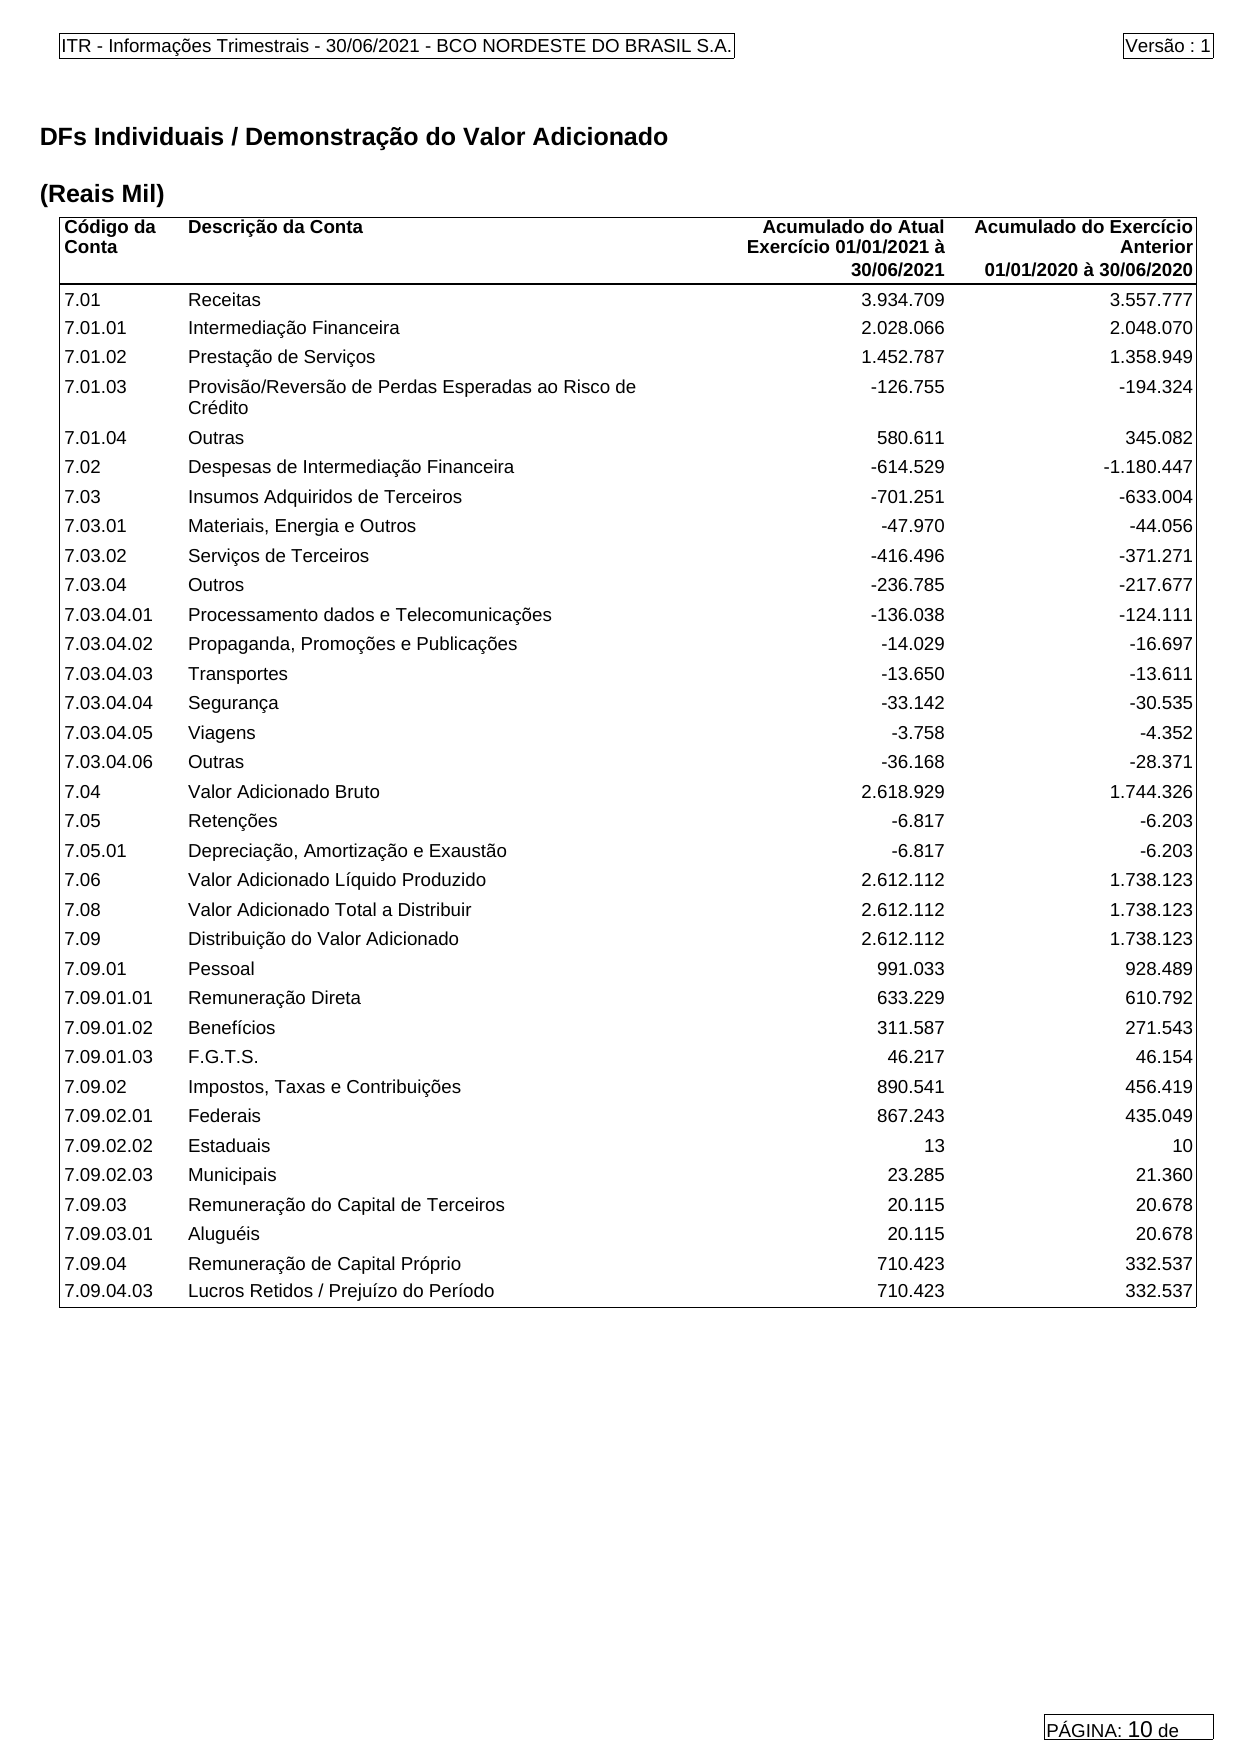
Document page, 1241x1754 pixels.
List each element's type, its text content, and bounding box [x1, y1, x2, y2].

table_cell 890.541 [691, 1072, 959, 1101]
table_cell 01/01/2020 à 30/06/2020 [959, 260, 1196, 283]
table_cell 3.557.777 [959, 285, 1196, 313]
table_cell Valor Adicionado Bruto [172, 777, 691, 806]
table_cell Valor Adicionado Líquido Produzido [172, 865, 691, 895]
table_cell 610.792 [959, 983, 1196, 1013]
table_cell 7.05.01 [60, 836, 172, 865]
table_cell -124.111 [959, 600, 1196, 629]
table_cell Intermediação Financeira [172, 313, 691, 342]
table_cell 710.423 [691, 1249, 959, 1278]
table_cell 7.03.04 [60, 571, 172, 600]
table_cell 7.09.02.03 [60, 1160, 172, 1190]
table_cell 1.738.123 [959, 924, 1196, 954]
table_cell Benefícios [172, 1013, 691, 1042]
table_cell 2.612.112 [691, 865, 959, 895]
table_cell -13.650 [691, 659, 959, 688]
table_cell Receitas [172, 285, 691, 313]
table_cell 7.09.04 [60, 1249, 172, 1278]
table_cell Processamento dados e Telecomunicações [172, 600, 691, 629]
text DFs Individuais / Demonstração do Valor Adicionado (Reais Mil) [39, 122, 694, 208]
table_cell 580.611 [691, 423, 959, 453]
table_cell 2.618.929 [691, 777, 959, 806]
table_cell 1.738.123 [959, 865, 1196, 895]
table_cell Estaduais [172, 1131, 691, 1160]
table_header Acumulado do Atual Exercício 01/01/2021 à [691, 218, 959, 259]
table_cell Serviços de Terceiros [172, 541, 691, 571]
table_cell -236.785 [691, 571, 959, 600]
table_cell F.G.T.S. [172, 1042, 691, 1072]
table_cell Remuneração de Capital Próprio [172, 1249, 691, 1278]
table_cell Pessoal [172, 954, 691, 983]
table_cell 20.115 [691, 1190, 959, 1219]
table_cell 10 [959, 1131, 1196, 1160]
table_cell Impostos, Taxas e Contribuições [172, 1072, 691, 1101]
table_cell -217.677 [959, 571, 1196, 600]
table_cell -28.371 [959, 748, 1196, 777]
table_cell Transportes [172, 659, 691, 688]
table_cell 7.01.02 [60, 342, 172, 372]
table_cell 710.423 [691, 1278, 959, 1303]
table_cell -3.758 [691, 718, 959, 747]
table_cell -33.142 [691, 689, 959, 718]
table_cell 928.489 [959, 954, 1196, 983]
table_cell Remuneração Direta [172, 983, 691, 1013]
table_cell Viagens [172, 718, 691, 747]
table_cell -44.056 [959, 512, 1196, 541]
table_cell Retenções [172, 806, 691, 836]
table_cell 1.452.787 [691, 342, 959, 372]
table_cell 345.082 [959, 423, 1196, 453]
table_cell -6.203 [959, 836, 1196, 865]
table_header Acumulado do Exercício Anterior [959, 218, 1196, 259]
table_cell Materiais, Energia e Outros [172, 512, 691, 541]
table_cell 7.01.01 [60, 313, 172, 342]
table_cell 7.05 [60, 806, 172, 836]
table_cell -14.029 [691, 630, 959, 659]
table_cell 7.09.02.02 [60, 1131, 172, 1160]
table_cell 3.934.709 [691, 285, 959, 313]
table_cell -633.004 [959, 482, 1196, 512]
table_cell Segurança [172, 689, 691, 718]
table_cell 7.06 [60, 865, 172, 895]
table_cell -194.324 [959, 372, 1196, 423]
table_cell -416.496 [691, 541, 959, 571]
table_cell 1.738.123 [959, 895, 1196, 924]
table_cell 7.01.03 [60, 372, 172, 423]
table_cell Outras [172, 748, 691, 777]
table_cell 7.09 [60, 924, 172, 954]
table_cell 7.01 [60, 285, 172, 313]
table_cell 2.612.112 [691, 895, 959, 924]
table_cell 7.03.01 [60, 512, 172, 541]
table_cell 7.03.02 [60, 541, 172, 571]
table_cell 20.115 [691, 1219, 959, 1249]
table_cell -6.817 [691, 806, 959, 836]
table_cell 7.04 [60, 777, 172, 806]
table_cell 2.028.066 [691, 313, 959, 342]
table_cell -13.611 [959, 659, 1196, 688]
table_cell 991.033 [691, 954, 959, 983]
table_cell Insumos Adquiridos de Terceiros [172, 482, 691, 512]
table_cell -136.038 [691, 600, 959, 629]
table_cell -1.180.447 [959, 453, 1196, 482]
table_header Código da Conta [60, 218, 172, 259]
table_cell Municipais [172, 1160, 691, 1190]
table_cell -36.168 [691, 748, 959, 777]
table_cell 21.360 [959, 1160, 1196, 1190]
table_cell 30/06/2021 [691, 260, 959, 283]
table_cell 435.049 [959, 1101, 1196, 1131]
table_cell 7.03.04.03 [60, 659, 172, 688]
table_cell Distribuição do Valor Adicionado [172, 924, 691, 954]
table_cell 7.03.04.02 [60, 630, 172, 659]
table_cell Provisão/Reversão de Perdas Esperadas ao Risco de Crédito [172, 372, 691, 423]
table_cell 1.358.949 [959, 342, 1196, 372]
table_cell -371.271 [959, 541, 1196, 571]
table_cell 7.09.02.01 [60, 1101, 172, 1131]
table_cell Lucros Retidos / Prejuízo do Período [172, 1278, 691, 1303]
table_cell -4.352 [959, 718, 1196, 747]
table_cell 2.612.112 [691, 924, 959, 954]
table_cell Propaganda, Promoções e Publicações [172, 630, 691, 659]
table_cell -30.535 [959, 689, 1196, 718]
table_cell Depreciação, Amortização e Exaustão [172, 836, 691, 865]
table_cell 332.537 [959, 1278, 1196, 1303]
table_header Descrição da Conta [172, 218, 691, 259]
table_cell -6.203 [959, 806, 1196, 836]
table_cell 7.09.01.03 [60, 1042, 172, 1072]
table_cell 23.285 [691, 1160, 959, 1190]
table_cell 311.587 [691, 1013, 959, 1042]
table_cell -47.970 [691, 512, 959, 541]
table_cell Despesas de Intermediação Financeira [172, 453, 691, 482]
table_cell 867.243 [691, 1101, 959, 1131]
table_cell 2.048.070 [959, 313, 1196, 342]
table_cell Outros [172, 571, 691, 600]
table_cell 7.09.04.03 [60, 1278, 172, 1303]
table_cell 7.09.03 [60, 1190, 172, 1219]
table_cell Federais [172, 1101, 691, 1131]
table_cell 7.09.01.01 [60, 983, 172, 1013]
table_cell 7.03 [60, 482, 172, 512]
table_cell 7.02 [60, 453, 172, 482]
table_cell 456.419 [959, 1072, 1196, 1101]
table_cell 1.744.326 [959, 777, 1196, 806]
table_cell 46.154 [959, 1042, 1196, 1072]
table_cell Remuneração do Capital de Terceiros [172, 1190, 691, 1219]
table_cell 7.01.04 [60, 423, 172, 453]
table_cell Aluguéis [172, 1219, 691, 1249]
table_cell 7.03.04.01 [60, 600, 172, 629]
table_cell 7.03.04.04 [60, 689, 172, 718]
table_cell -701.251 [691, 482, 959, 512]
table_cell Outras [172, 423, 691, 453]
table_cell 7.03.04.05 [60, 718, 172, 747]
table_cell -126.755 [691, 372, 959, 423]
table_cell 271.543 [959, 1013, 1196, 1042]
table_cell -6.817 [691, 836, 959, 865]
table_cell 20.678 [959, 1219, 1196, 1249]
table_cell 7.09.03.01 [60, 1219, 172, 1249]
table_cell 13 [691, 1131, 959, 1160]
table_cell -16.697 [959, 630, 1196, 659]
table_cell Prestação de Serviços [172, 342, 691, 372]
table_cell 7.03.04.06 [60, 748, 172, 777]
table_cell 7.09.01.02 [60, 1013, 172, 1042]
table_cell 7.08 [60, 895, 172, 924]
table_cell 46.217 [691, 1042, 959, 1072]
table_cell 633.229 [691, 983, 959, 1013]
table_cell 20.678 [959, 1190, 1196, 1219]
table_cell [172, 260, 691, 283]
table_cell -614.529 [691, 453, 959, 482]
table_cell 7.09.01 [60, 954, 172, 983]
table_cell [60, 260, 172, 283]
table_cell 332.537 [959, 1249, 1196, 1278]
table_cell Valor Adicionado Total a Distribuir [172, 895, 691, 924]
table_cell 7.09.02 [60, 1072, 172, 1101]
